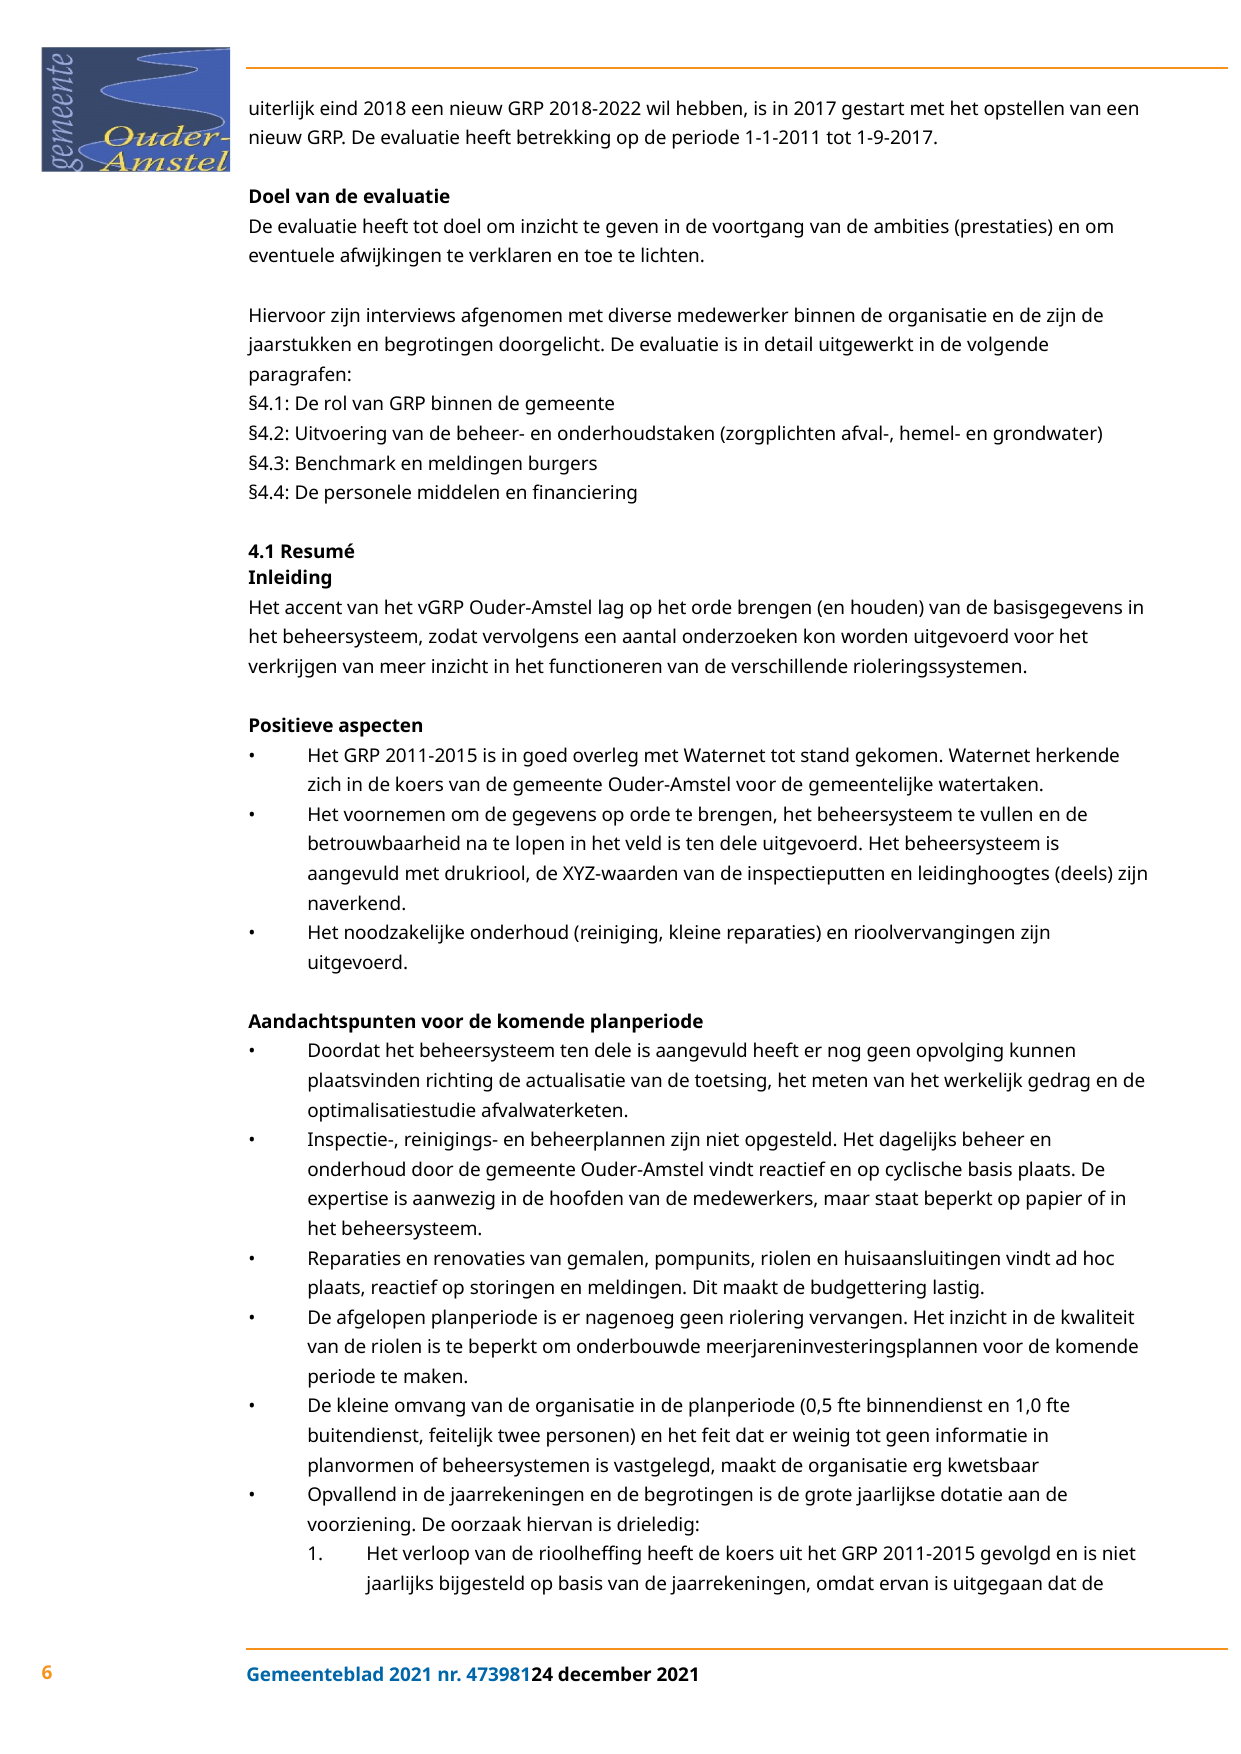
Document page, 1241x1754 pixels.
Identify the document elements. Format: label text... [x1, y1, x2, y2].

text Hiervoor zijn interviews afgenomen met diverse medewerker binnen de organisatie en de zijn de jaarstukken en begrotingen doorgelicht. De evaluatie is in detail uitgewerkt in de volgende paragrafen: [248, 302, 1152, 387]
text Doel van de evaluatie [248, 183, 1152, 209]
text §4.4: De personele middelen en financiering [248, 479, 1152, 505]
list Inspectie-, reinigings- en beheerplannen zijn niet opgesteld. Het dagelijks beheer en onderhoud door de gemeente Ouder-Amstel vindt reactief en op cyclische basis plaats. De expertise is aanwezig in de hoofden van de medewerkers, maar staat beperkt op papier of in het beheersysteem. [248, 1126, 1152, 1241]
list Het verloop van de rioolheffing heeft de koers uit het GRP 2011-2015 gevolgd en is niet jaarlijks bijgesteld op basis van de jaarrekeningen, omdat ervan is uitgegaan dat de [307, 1541, 1152, 1596]
text 4.1 Resumé [248, 538, 1152, 564]
list De kleine omvang van de organisatie in de planperiode (0,5 fte binnendienst en 1,0 fte buitendienst, feitelijk twee personen) en het feit dat er weinig tot geen informatie in planvormen of beheersystemen is vastgelegd, maakt de organisatie erg kwetsbaar [248, 1393, 1152, 1477]
text §4.1: De rol van GRP binnen de gemeente [248, 391, 1152, 416]
text uiterlijk eind 2018 een nieuw GRP 2018-2022 wil hebben, is in 2017 gestart met het opstellen van een nieuw GRP. De evaluatie heeft betrekking op de periode 1-1-2011 tot 1-9-2017. [248, 95, 1152, 150]
text §4.2: Uitvoering van de beheer- en onderhoudstaken (zorgplichten afval-, hemel- en grondwater) [248, 420, 1152, 446]
picture [41, 47, 231, 172]
text Positieve aspecten [248, 712, 1152, 738]
list Opvallend in de jaarrekeningen en de begrotingen is de grote jaarlijkse dotatie aan de voorziening. De oorzaak hiervan is drieledig: [248, 1481, 1152, 1537]
text Aandachtspunten voor de komende planperiode [248, 1008, 1152, 1034]
text §4.3: Benchmark en meldingen burgers [248, 450, 1152, 476]
text Het accent van het vGRP Ouder-Amstel lag op het orde brengen (en houden) van de basisgegevens in het beheersysteem, zodat vervolgens een aantal onderzoeken kon worden uitgevoerd voor het verkrijgen van meer inzicht in het functioneren van de verschillende rioleringssystemen. [248, 594, 1152, 679]
list Het noodzakelijke onderhoud (reiniging, kleine reparaties) en rioolvervangingen zijn uitgevoerd. [248, 919, 1152, 974]
list De afgelopen planperiode is er nagenoeg geen riolering vervangen. Het inzicht in de kwaliteit van de riolen is te beperkt om onderbouwde meerjareninvesteringsplannen voor de komende periode te maken. [248, 1304, 1152, 1389]
list Het voornemen om de gegevens op orde te brengen, het beheersysteem te vullen en de betrouwbaarheid na te lopen in het veld is ten dele uitgevoerd. Het beheersysteem is aangevuld met drukriool, de XYZ-waarden van de inspectieputten en leidinghoogtes (deels) zijn naverkend. [248, 801, 1152, 915]
list Het GRP 2011-2015 is in goed overleg met Waternet tot stand gekomen. Waternet herkende zich in de koers van de gemeente Ouder-Amstel voor de gemeentelijke watertaken. [248, 742, 1152, 797]
text Inleiding [248, 564, 1152, 590]
list Reparaties en renovaties van gemalen, pompunits, riolen en huisaansluitingen vindt ad hoc plaats, reactief op storingen en meldingen. Dit maakt de budgettering lastig. [248, 1245, 1152, 1300]
list Doordat het beheersysteem ten dele is aangevuld heeft er nog geen opvolging kunnen plaatsvinden richting de actualisatie van de toetsing, het meten van het werkelijk gedrag en de optimalisatiestudie afvalwaterketen. [248, 1038, 1152, 1122]
text De evaluatie heeft tot doel om inzicht te geven in de voortgang van de ambities (prestaties) en om eventuele afwijkingen te verklaren en toe te lichten. [248, 213, 1152, 268]
